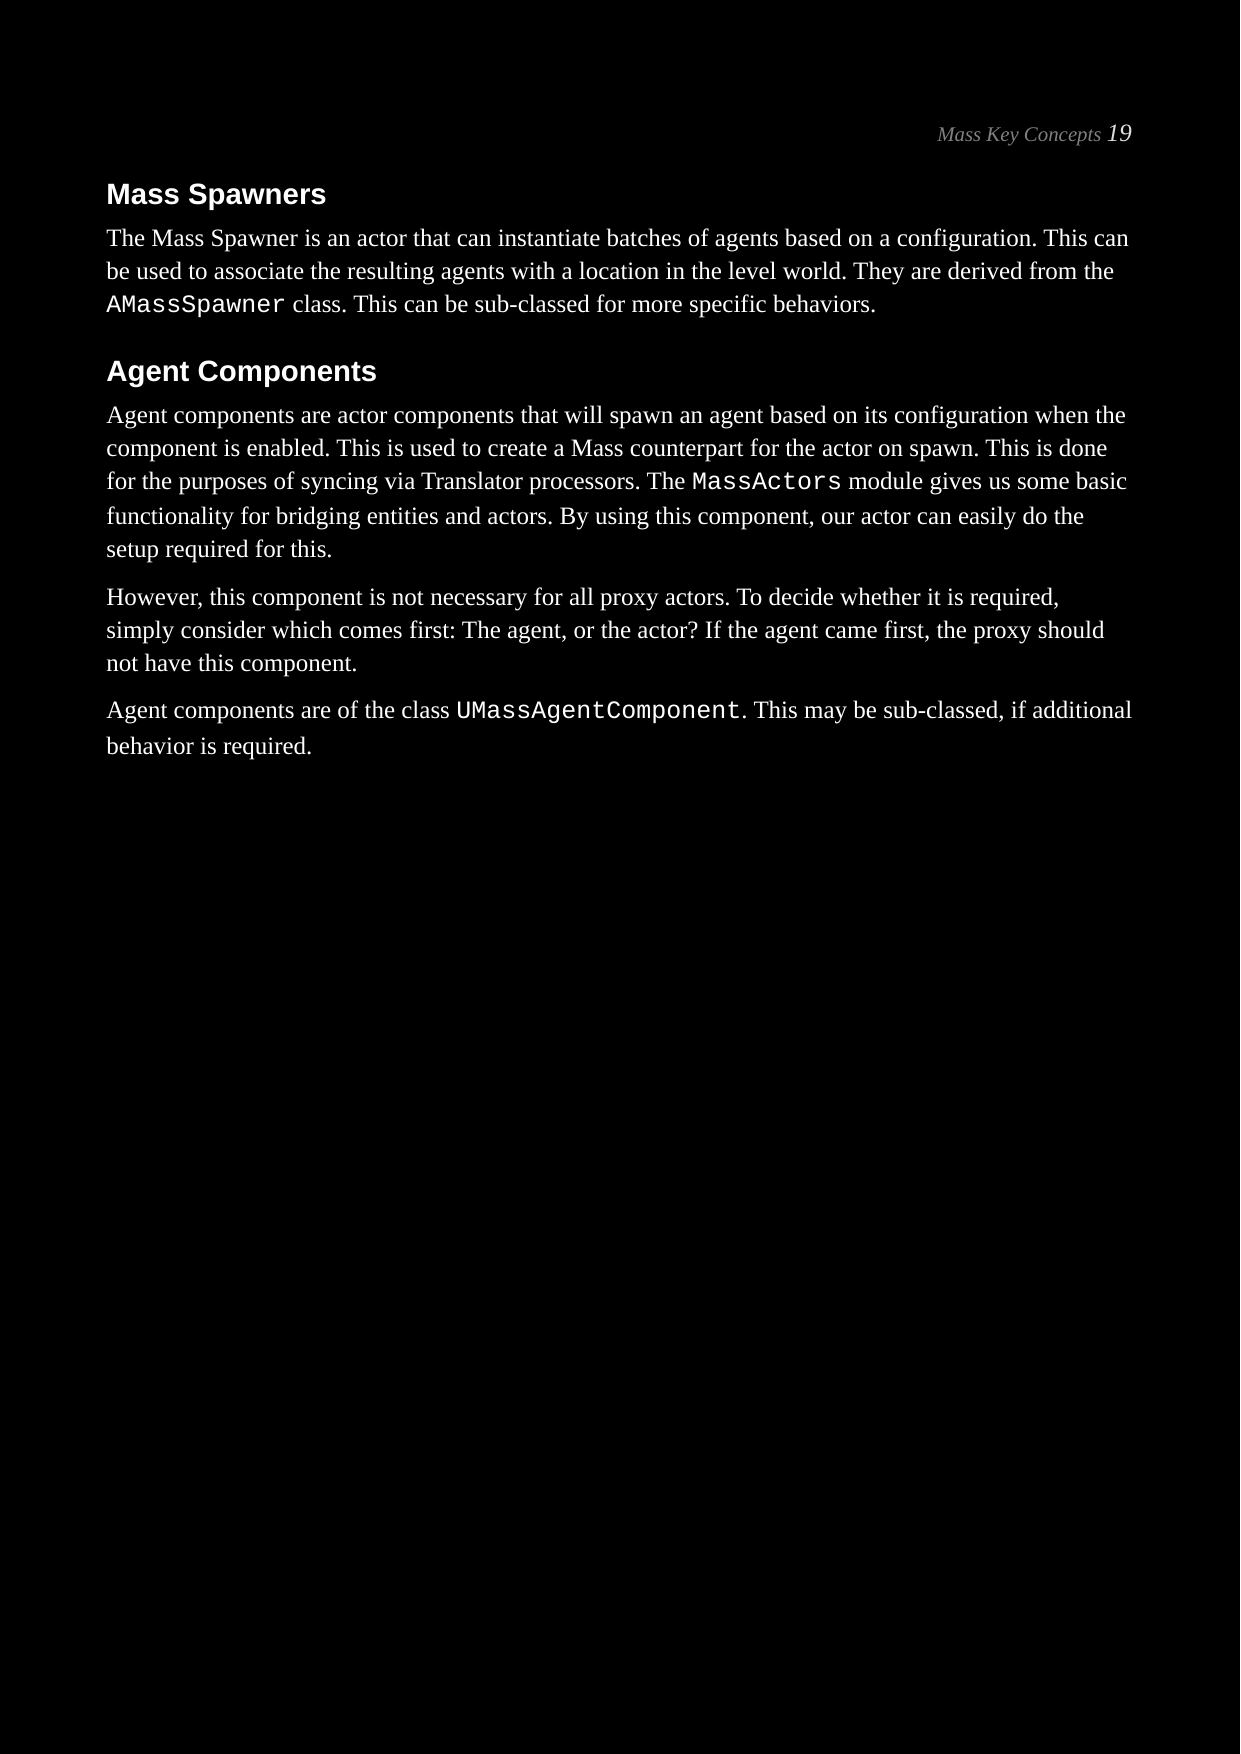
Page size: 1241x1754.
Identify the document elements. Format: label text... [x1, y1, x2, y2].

text The Mass Spawner is an actor that can instantiate batches of agents based on a configuration. This can be used to associate the resulting agents with a location in the level world. They are derived from the AMassSpawner class. This can be sub-classed for more specific behaviors. [106, 223, 1134, 320]
subtitle Agent Components [106, 354, 1134, 388]
text Agent components are of the class UMassAgentComponent. This may be sub-classed, if additional behavior is required. [106, 696, 1134, 759]
text However, this component is not necessary for all proxy actors. To decide whether it is required, simply consider which comes first: The agent, or the actor? If the agent came first, the proxy should not have this component. [106, 582, 1134, 677]
subtitle Mass Spawners [106, 177, 1134, 211]
text Agent components are actor components that will spawn an agent based on its configuration when the component is enabled. This is used to create a Mass counterpart for the actor on spawn. This is done for the purposes of syncing via Translator processors. The MassActors module gives us some basic functionality for bridging entities and actors. By using this component, our actor can easily do the setup required for this. [106, 400, 1134, 563]
